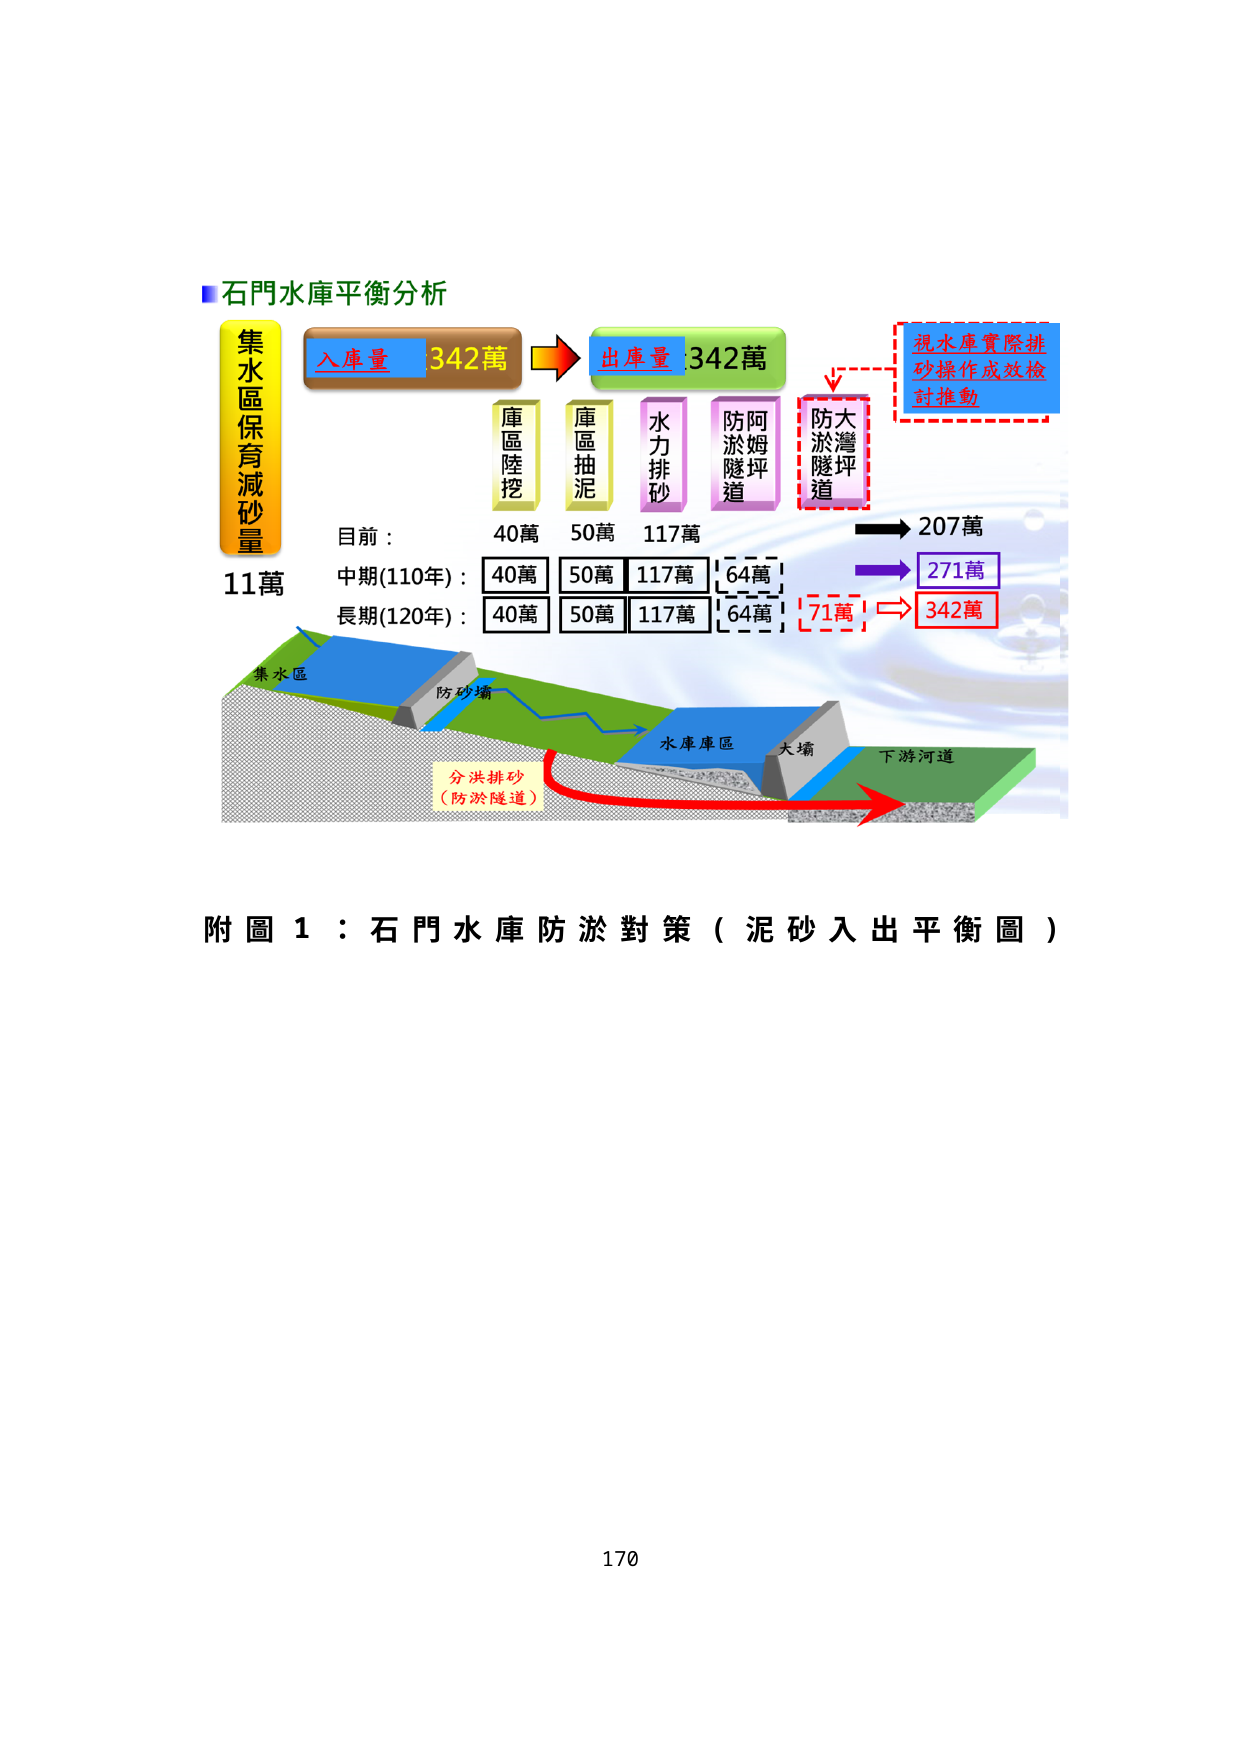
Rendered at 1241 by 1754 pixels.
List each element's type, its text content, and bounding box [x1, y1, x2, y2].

text 附圖1：石門水庫防淤對策(泥砂入出平衡圖) [183, 854, 1087, 979]
